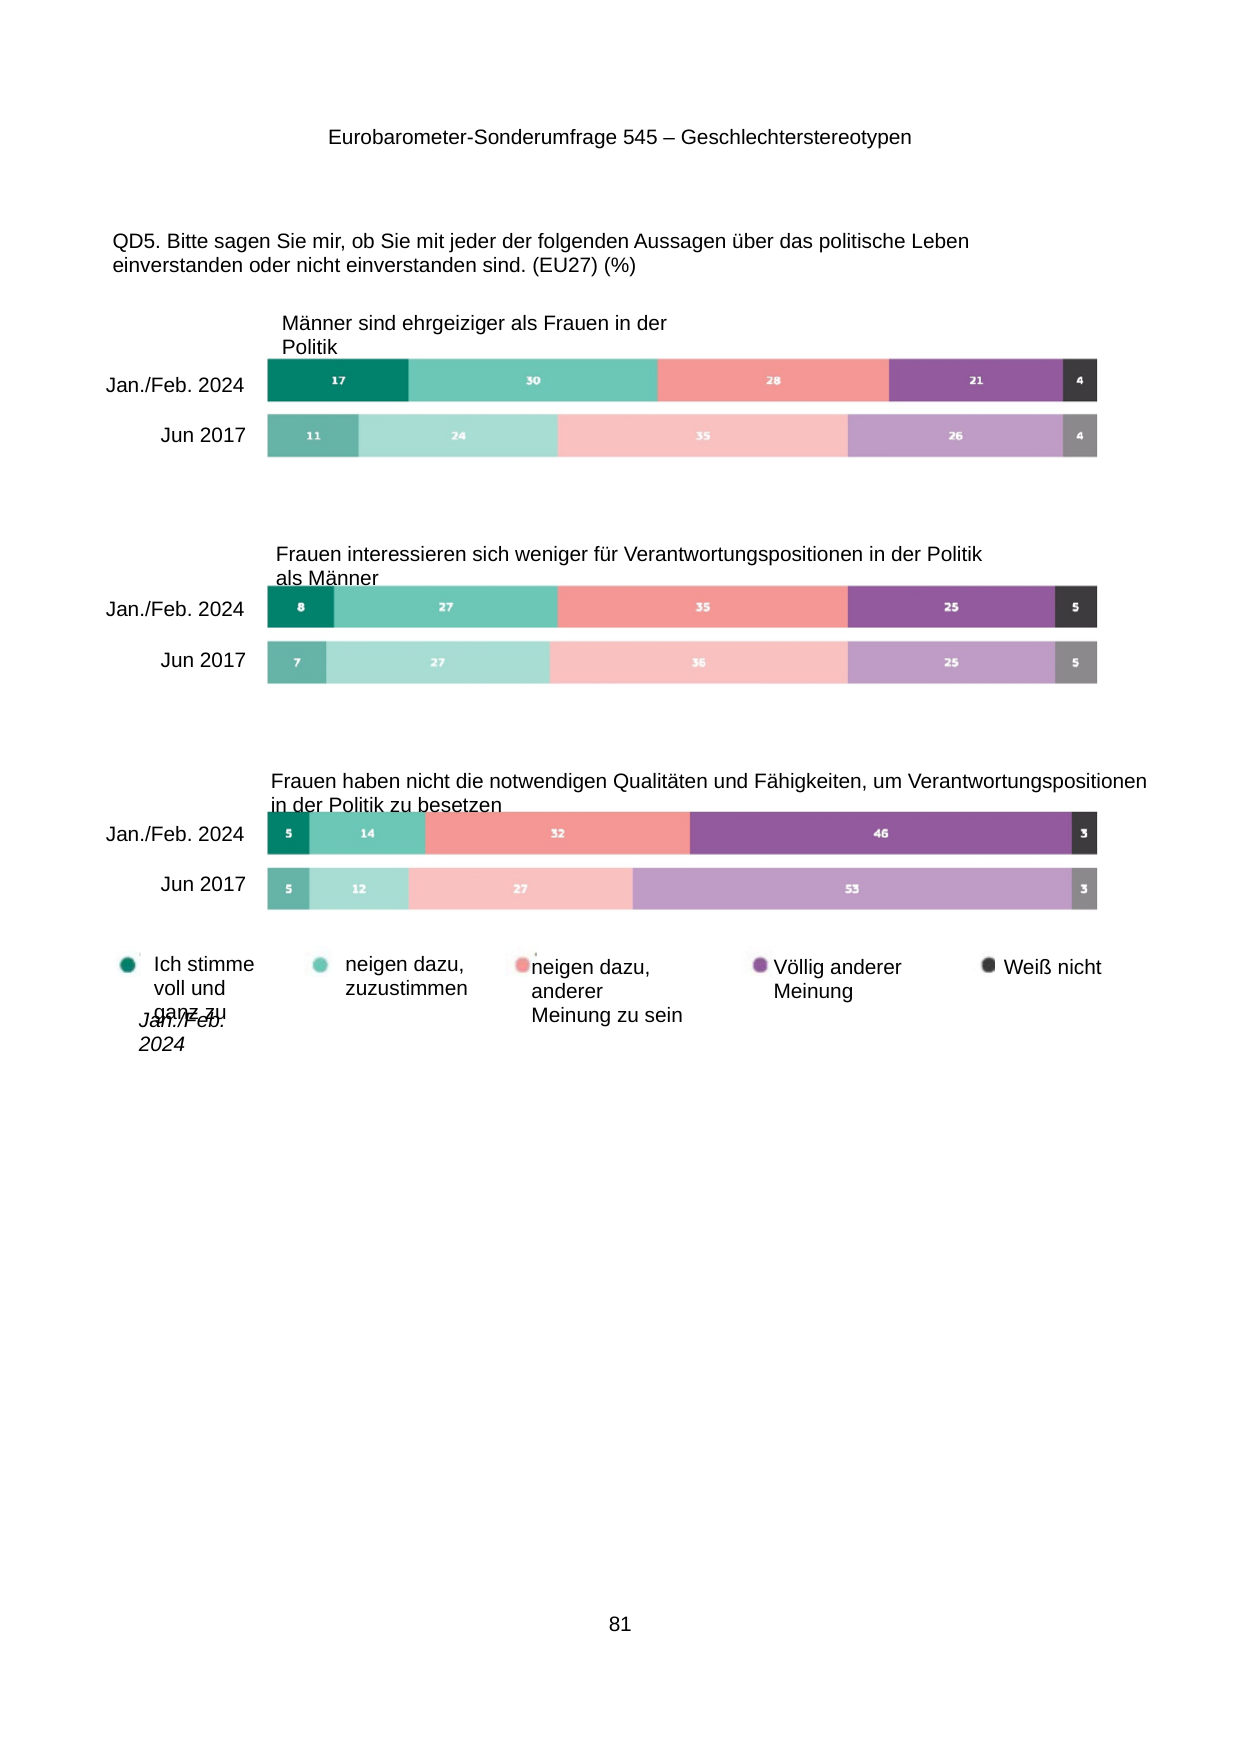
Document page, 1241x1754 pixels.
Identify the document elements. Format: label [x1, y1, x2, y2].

picture [109, 946, 995, 977]
picture [266, 352, 1098, 914]
